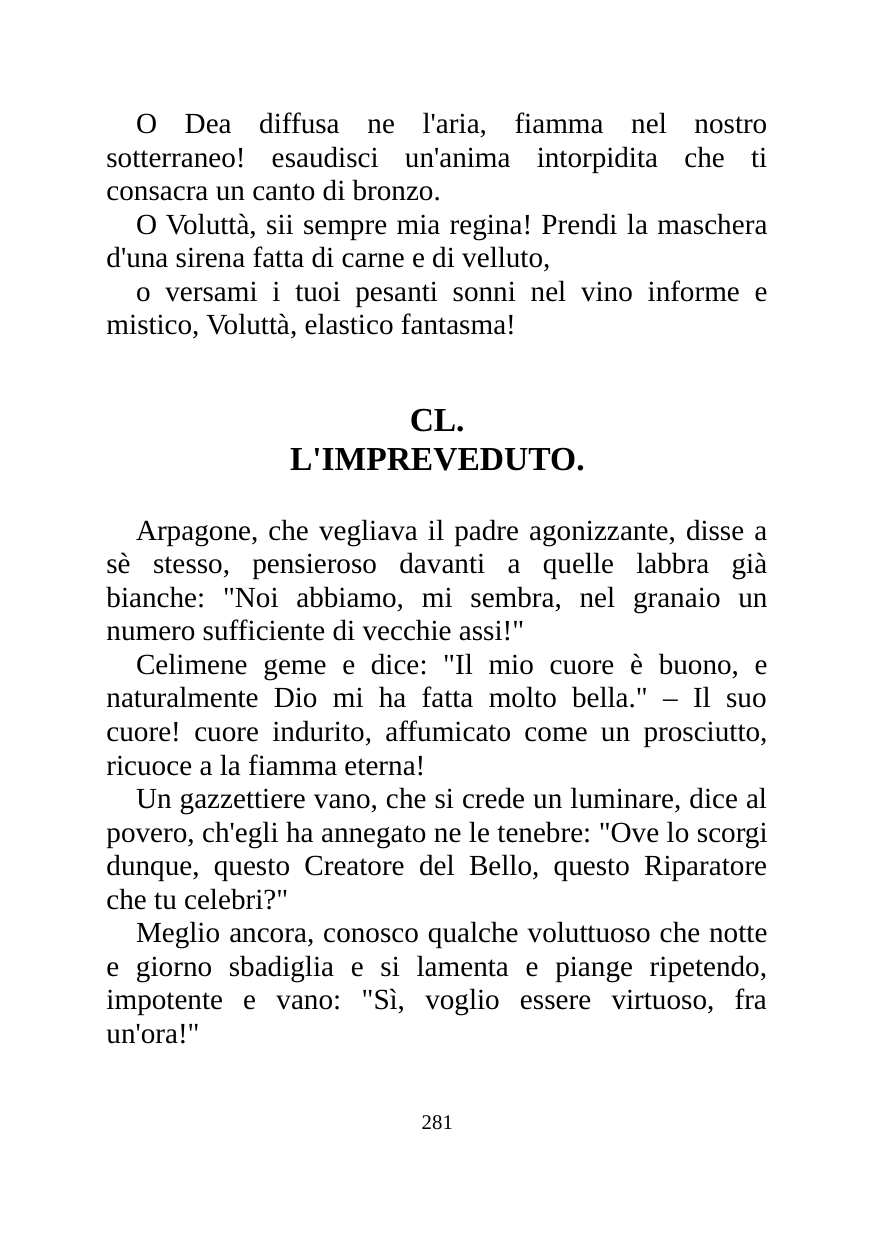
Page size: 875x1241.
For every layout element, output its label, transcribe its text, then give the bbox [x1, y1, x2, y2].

text o versami i tuoi pesanti sonni nel vino informe e mistico, Voluttà, elastico fantasma! [106, 274, 768, 341]
text O Voluttà, sii sempre mia regina! Prendi la maschera d'una sirena fatta di carne e di velluto, [106, 207, 768, 274]
text Celimene geme e dice: "Il mio cuore è buono, e naturalmente Dio mi ha fatta molto bella." – Il suo cuore! cuore indurito, affumicato come un prosciutto, ricuoce a la fiamma eterna! [106, 647, 768, 781]
subtitle CL. L'IMPREVEDUTO. [106, 400, 768, 477]
text Arpagone, che vegliava il padre agonizzante, disse a sè stesso, pensieroso davanti a quelle labbra già bianche: "Noi abbiamo, mi sembra, nel granaio un numero sufficiente di vecchie assi!" [106, 513, 768, 647]
text Un gazzettiere vano, che si crede un luminare, dice al povero, ch'egli ha annegato ne le tenebre: "Ove lo scorgi dunque, questo Creatore del Bello, questo Riparatore che tu celebri?" [106, 781, 768, 915]
text O Dea diffusa ne l'aria, fiamma nel nostro sotterraneo! esaudisci un'anima intorpidita che ti consacra un canto di bronzo. [106, 106, 768, 207]
text Meglio ancora, conosco qualche voluttuoso che notte e giorno sbadiglia e si lamenta e piange ripetendo, impotente e vano: "Sì, voglio essere virtuoso, fra un'ora!" [106, 915, 768, 1049]
